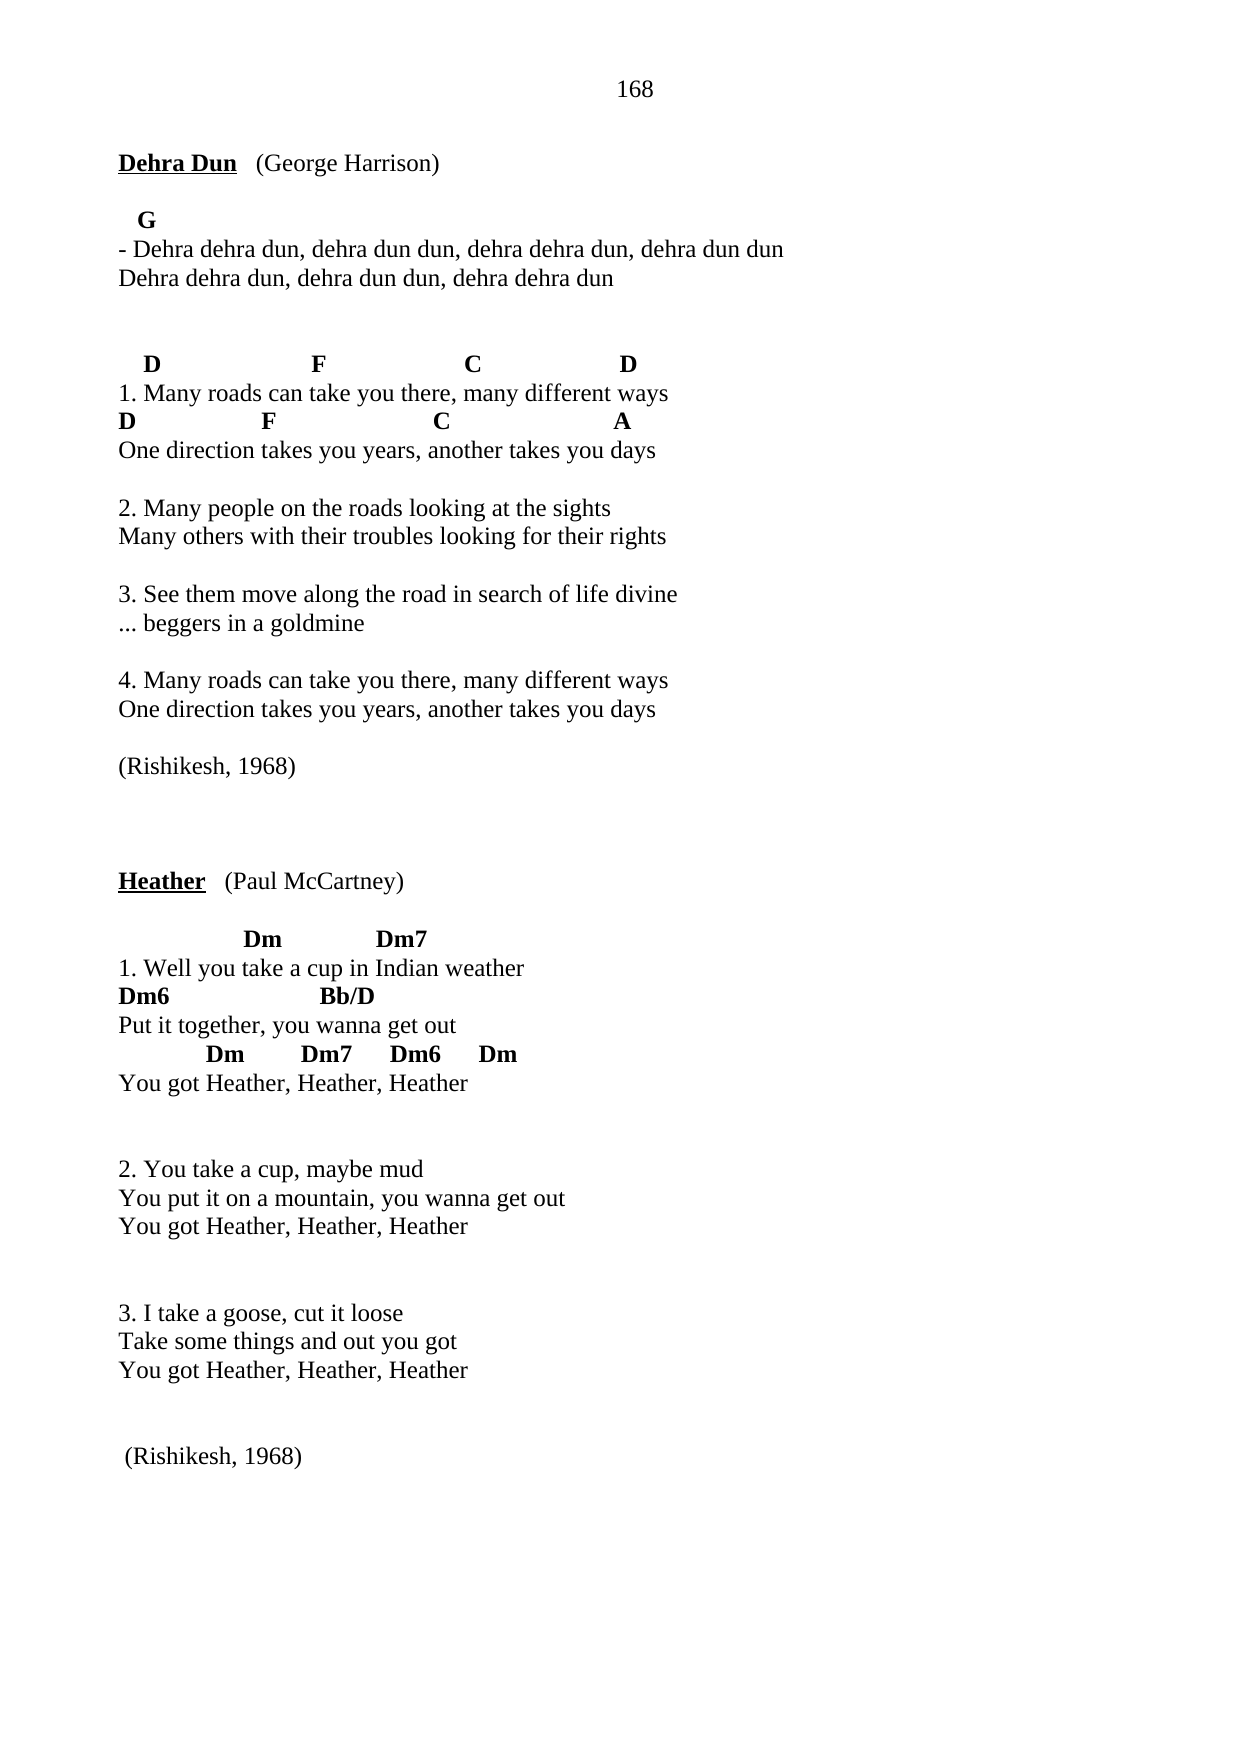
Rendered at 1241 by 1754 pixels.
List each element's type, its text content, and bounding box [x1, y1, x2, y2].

text G [118, 205, 1152, 234]
text 1. Many roads can take you there, many different ways [118, 378, 1152, 406]
text Dm Dm7 Dm6 Dm [118, 1039, 1152, 1068]
text You got Heather, Heather, Heather [118, 1211, 1152, 1240]
text You got Heather, Heather, Heather [118, 1068, 1152, 1096]
text Dm6 Bb/D [118, 981, 1152, 1010]
text One direction takes you years, another takes you days [118, 435, 1152, 464]
text 4. Many roads can take you there, many different ways [118, 665, 1152, 694]
text D F C D [118, 349, 1152, 378]
text D F C A [118, 406, 1152, 435]
text 2. You take a cup, maybe mud You put it on a mountain, you wanna get out [118, 1154, 1152, 1211]
text Dehra dehra dun, dehra dun dun, dehra dehra dun [118, 263, 1152, 291]
text 2. Many people on the roads looking at the sights [118, 493, 1152, 521]
text ... beggers in a goldmine [118, 608, 1152, 636]
text Heather (Paul McCartney) [118, 866, 1152, 924]
text 3. I take a goose, cut it loose Take some things and out you got You got Heather, Heather, Heather [118, 1298, 1152, 1384]
text Put it together, you wanna get out [118, 1010, 1152, 1039]
text - Dehra dehra dun, dehra dun dun, dehra dehra dun, dehra dun dun [118, 234, 1152, 263]
text 3. See them move along the road in search of life divine [118, 579, 1152, 608]
text Dehra Dun (George Harrison) [118, 148, 1152, 176]
text (Rishikesh, 1968) [118, 751, 1152, 780]
text 1. Well you take a cup in Indian weather [118, 953, 1152, 981]
text One direction takes you years, another takes you days [118, 694, 1152, 723]
text Many others with their troubles looking for their rights [118, 521, 1152, 550]
text (Rishikesh, 1968) [118, 1441, 1152, 1470]
text Dm Dm7 [118, 924, 1152, 953]
